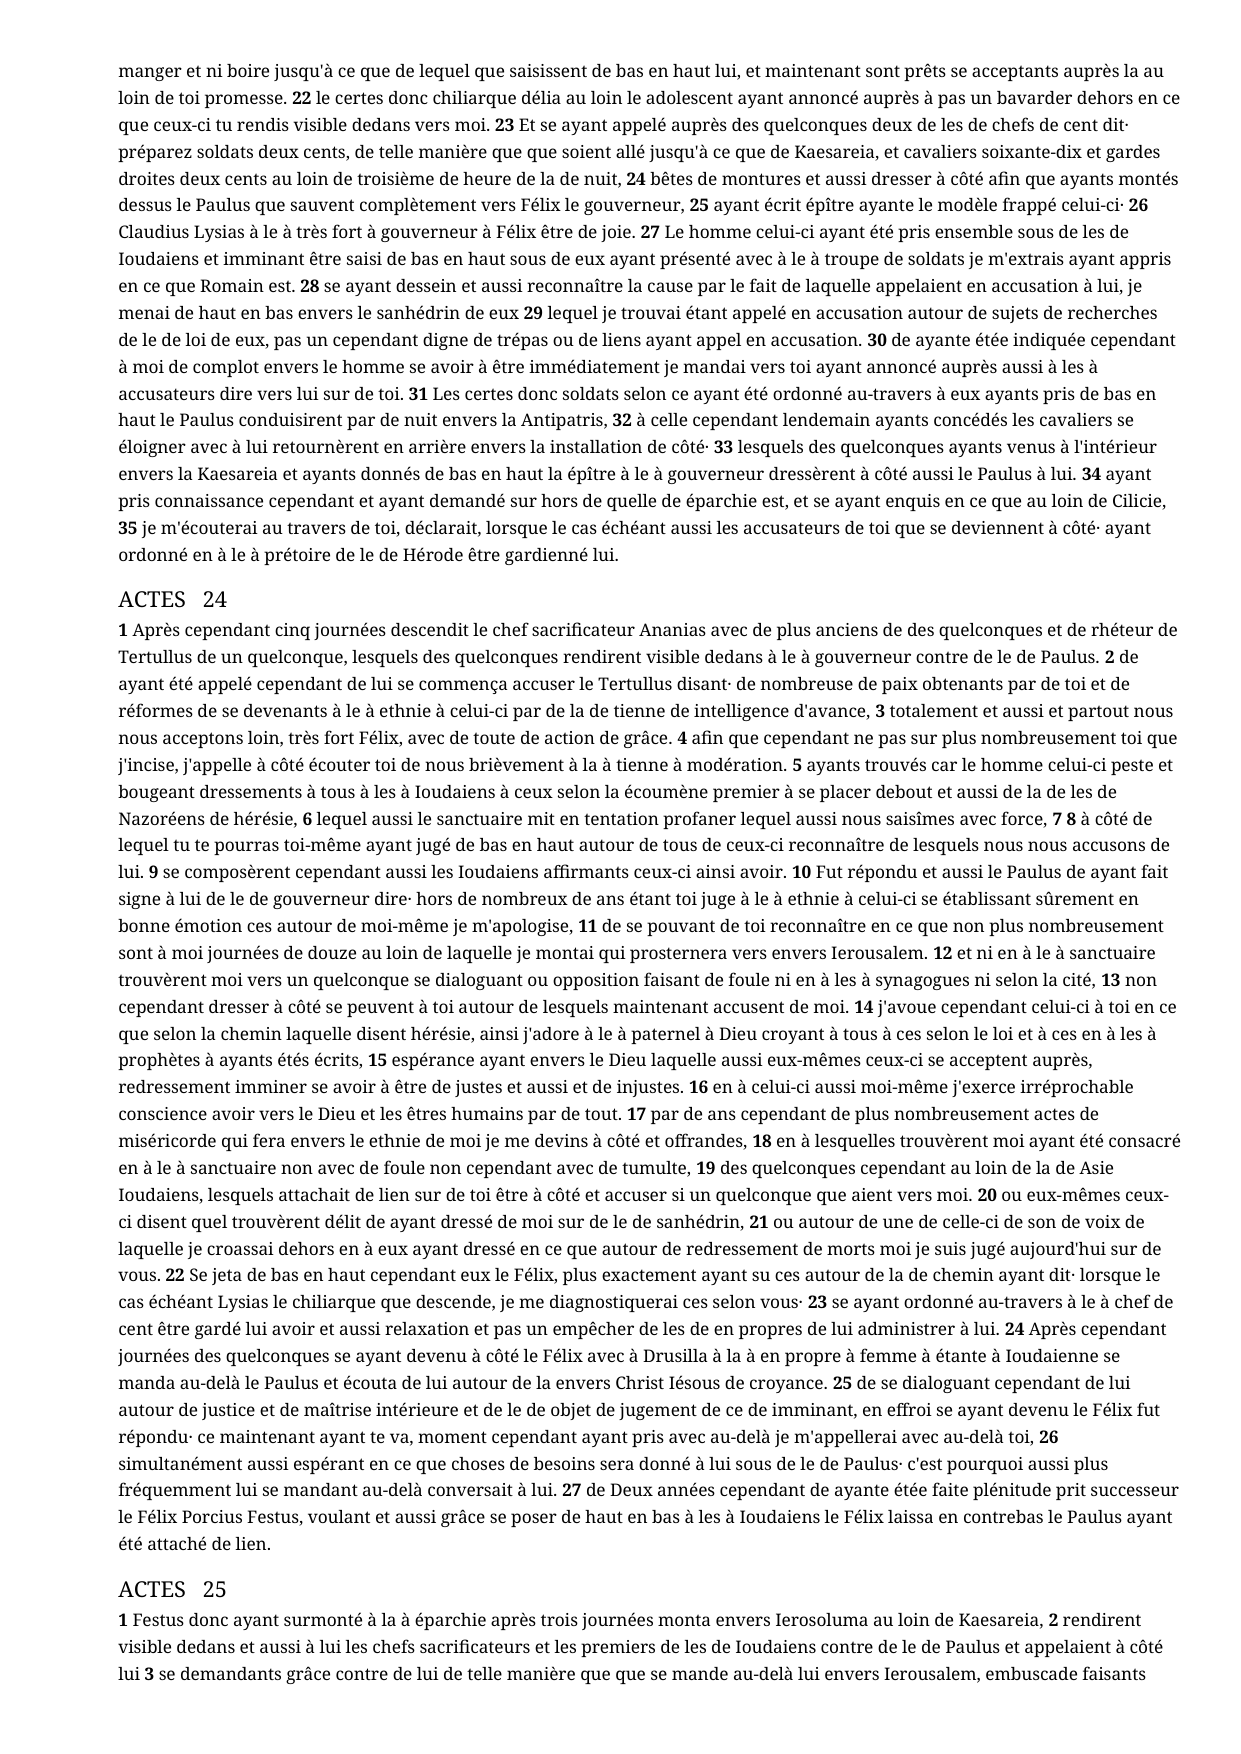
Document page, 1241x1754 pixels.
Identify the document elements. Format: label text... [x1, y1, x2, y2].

text ACTES 24 [118, 584, 1181, 614]
text manger et ni boire jusqu'à ce que de lequel que saisissent de bas en haut lui, et maintenant sont prêts se acceptants auprès la au loin de toi promesse. 22 le certes donc chiliarque délia au loin le adolescent ayant annoncé auprès à pas un bavarder dehors en ce que ceux-ci tu rendis visible dedans vers moi. 23 Et se ayant appelé auprès des quelconques deux de les de chefs de cent dit· préparez soldats deux cents, de telle manière que que soient allé jusqu'à ce que de Kaesareia, et cavaliers soixante-dix et gardes droites deux cents au loin de troisième de heure de la de nuit, 24 bêtes de montures et aussi dresser à côté afin que ayants montés dessus le Paulus que sauvent complètement vers Félix le gouverneur, 25 ayant écrit épître ayante le modèle frappé celui-ci· 26 Claudius Lysias à le à très fort à gouverneur à Félix être de joie. 27 Le homme celui-ci ayant été pris ensemble sous de les de Ioudaiens et imminant être saisi de bas en haut sous de eux ayant présenté avec à le à troupe de soldats je m'extrais ayant appris en ce que Romain est. 28 se ayant dessein et aussi reconnaître la cause par le fait de laquelle appelaient en accusation à lui, je menai de haut en bas envers le sanhédrin de eux 29 lequel je trouvai étant appelé en accusation autour de sujets de recherches de le de loi de eux, pas un cependant digne de trépas ou de liens ayant appel en accusation. 30 de ayante étée indiquée cependant à moi de complot envers le homme se avoir à être immédiatement je mandai vers toi ayant annoncé auprès aussi à les à accusateurs dire vers lui sur de toi. 31 Les certes donc soldats selon ce ayant été ordonné au-travers à eux ayants pris de bas en haut le Paulus conduisirent par de nuit envers la Antipatris, 32 à celle cependant lendemain ayants concédés les cavaliers se éloigner avec à lui retournèrent en arrière envers la installation de côté· 33 lesquels des quelconques ayants venus à l'intérieur envers la Kaesareia et ayants donnés de bas en haut la épître à le à gouverneur dressèrent à côté aussi le Paulus à lui. 34 ayant pris connaissance cependant et ayant demandé sur hors de quelle de éparchie est, et se ayant enquis en ce que au loin de Cilicie, 35 je m'écouterai au travers de toi, déclarait, lorsque le cas échéant aussi les accusateurs de toi que se deviennent à côté· ayant ordonné en à le à prétoire de le de Hérode être gardienné lui. [118, 59, 1181, 566]
text ACTES 25 [118, 1574, 1181, 1603]
text 1 Festus donc ayant surmonté à la à éparchie après trois journées monta envers Ierosoluma au loin de Kaesareia, 2 rendirent visible dedans et aussi à lui les chefs sacrificateurs et les premiers de les de Ioudaiens contre de le de Paulus et appelaient à côté lui 3 se demandants grâce contre de lui de telle manière que que se mande au-delà lui envers Ierousalem, embuscade faisants [118, 1608, 1181, 1685]
text 1 Après cependant cinq journées descendit le chef sacrificateur Ananias avec de plus anciens de des quelconques et de rhéteur de Tertullus de un quelconque, lesquels des quelconques rendirent visible dedans à le à gouverneur contre de le de Paulus. 2 de ayant été appelé cependant de lui se commença accuser le Tertullus disant· de nombreuse de paix obtenants par de toi et de réformes de se devenants à le à ethnie à celui-ci par de la de tienne de intelligence d'avance, 3 totalement et aussi et partout nous nous acceptons loin, très fort Félix, avec de toute de action de grâce. 4 afin que cependant ne pas sur plus nombreusement toi que j'incise, j'appelle à côté écouter toi de nous brièvement à la à tienne à modération. 5 ayants trouvés car le homme celui-ci peste et bougeant dressements à tous à les à Ioudaiens à ceux selon la écoumène premier à se placer debout et aussi de la de les de Nazoréens de hérésie, 6 lequel aussi le sanctuaire mit en tentation profaner lequel aussi nous saisîmes avec force, 7 8 à côté de lequel tu te pourras toi-même ayant jugé de bas en haut autour de tous de ceux-ci reconnaître de lesquels nous nous accusons de lui. 9 se composèrent cependant aussi les Ioudaiens affirmants ceux-ci ainsi avoir. 10 Fut répondu et aussi le Paulus de ayant fait signe à lui de le de gouverneur dire· hors de nombreux de ans étant toi juge à le à ethnie à celui-ci se établissant sûrement en bonne émotion ces autour de moi-même je m'apologise, 11 de se pouvant de toi reconnaître en ce que non plus nombreusement sont à moi journées de douze au loin de laquelle je montai qui prosternera vers envers Ierousalem. 12 et ni en à le à sanctuaire trouvèrent moi vers un quelconque se dialoguant ou opposition faisant de foule ni en à les à synagogues ni selon la cité, 13 non cependant dresser à côté se peuvent à toi autour de lesquels maintenant accusent de moi. 14 j'avoue cependant celui-ci à toi en ce que selon la chemin laquelle disent hérésie, ainsi j'adore à le à paternel à Dieu croyant à tous à ces selon le loi et à ces en à les à prophètes à ayants étés écrits, 15 espérance ayant envers le Dieu laquelle aussi eux-mêmes ceux-ci se acceptent auprès, redressement imminer se avoir à être de justes et aussi et de injustes. 16 en à celui-ci aussi moi-même j'exerce irréprochable conscience avoir vers le Dieu et les êtres humains par de tout. 17 par de ans cependant de plus nombreusement actes de miséricorde qui fera envers le ethnie de moi je me devins à côté et offrandes, 18 en à lesquelles trouvèrent moi ayant été consacré en à le à sanctuaire non avec de foule non cependant avec de tumulte, 19 des quelconques cependant au loin de la de Asie Ioudaiens, lesquels attachait de lien sur de toi être à côté et accuser si un quelconque que aient vers moi. 20 ou eux-mêmes ceux-ci disent quel trouvèrent délit de ayant dressé de moi sur de le de sanhédrin, 21 ou autour de une de celle-ci de son de voix de laquelle je croassai dehors en à eux ayant dressé en ce que autour de redressement de morts moi je suis jugé aujourd'hui sur de vous. 22 Se jeta de bas en haut cependant eux le Félix, plus exactement ayant su ces autour de la de chemin ayant dit· lorsque le cas échéant Lysias le chiliarque que descende, je me diagnostiquerai ces selon vous· 23 se ayant ordonné au-travers à le à chef de cent être gardé lui avoir et aussi relaxation et pas un empêcher de les de en propres de lui administrer à lui. 24 Après cependant journées des quelconques se ayant devenu à côté le Félix avec à Drusilla à la à en propre à femme à étante à Ioudaienne se manda au-delà le Paulus et écouta de lui autour de la envers Christ Iésous de croyance. 25 de se dialoguant cependant de lui autour de justice et de maîtrise intérieure et de le de objet de jugement de ce de imminant, en effroi se ayant devenu le Félix fut répondu· ce maintenant ayant te va, moment cependant ayant pris avec au-delà je m'appellerai avec au-delà toi, 26 simultanément aussi espérant en ce que choses de besoins sera donné à lui sous de le de Paulus· c'est pourquoi aussi plus fréquemment lui se mandant au-delà conversait à lui. 27 de Deux années cependant de ayante étée faite plénitude prit successeur le Félix Porcius Festus, voulant et aussi grâce se poser de haut en bas à les à Ioudaiens le Félix laissa en contrebas le Paulus ayant été attaché de lien. [118, 618, 1181, 1556]
